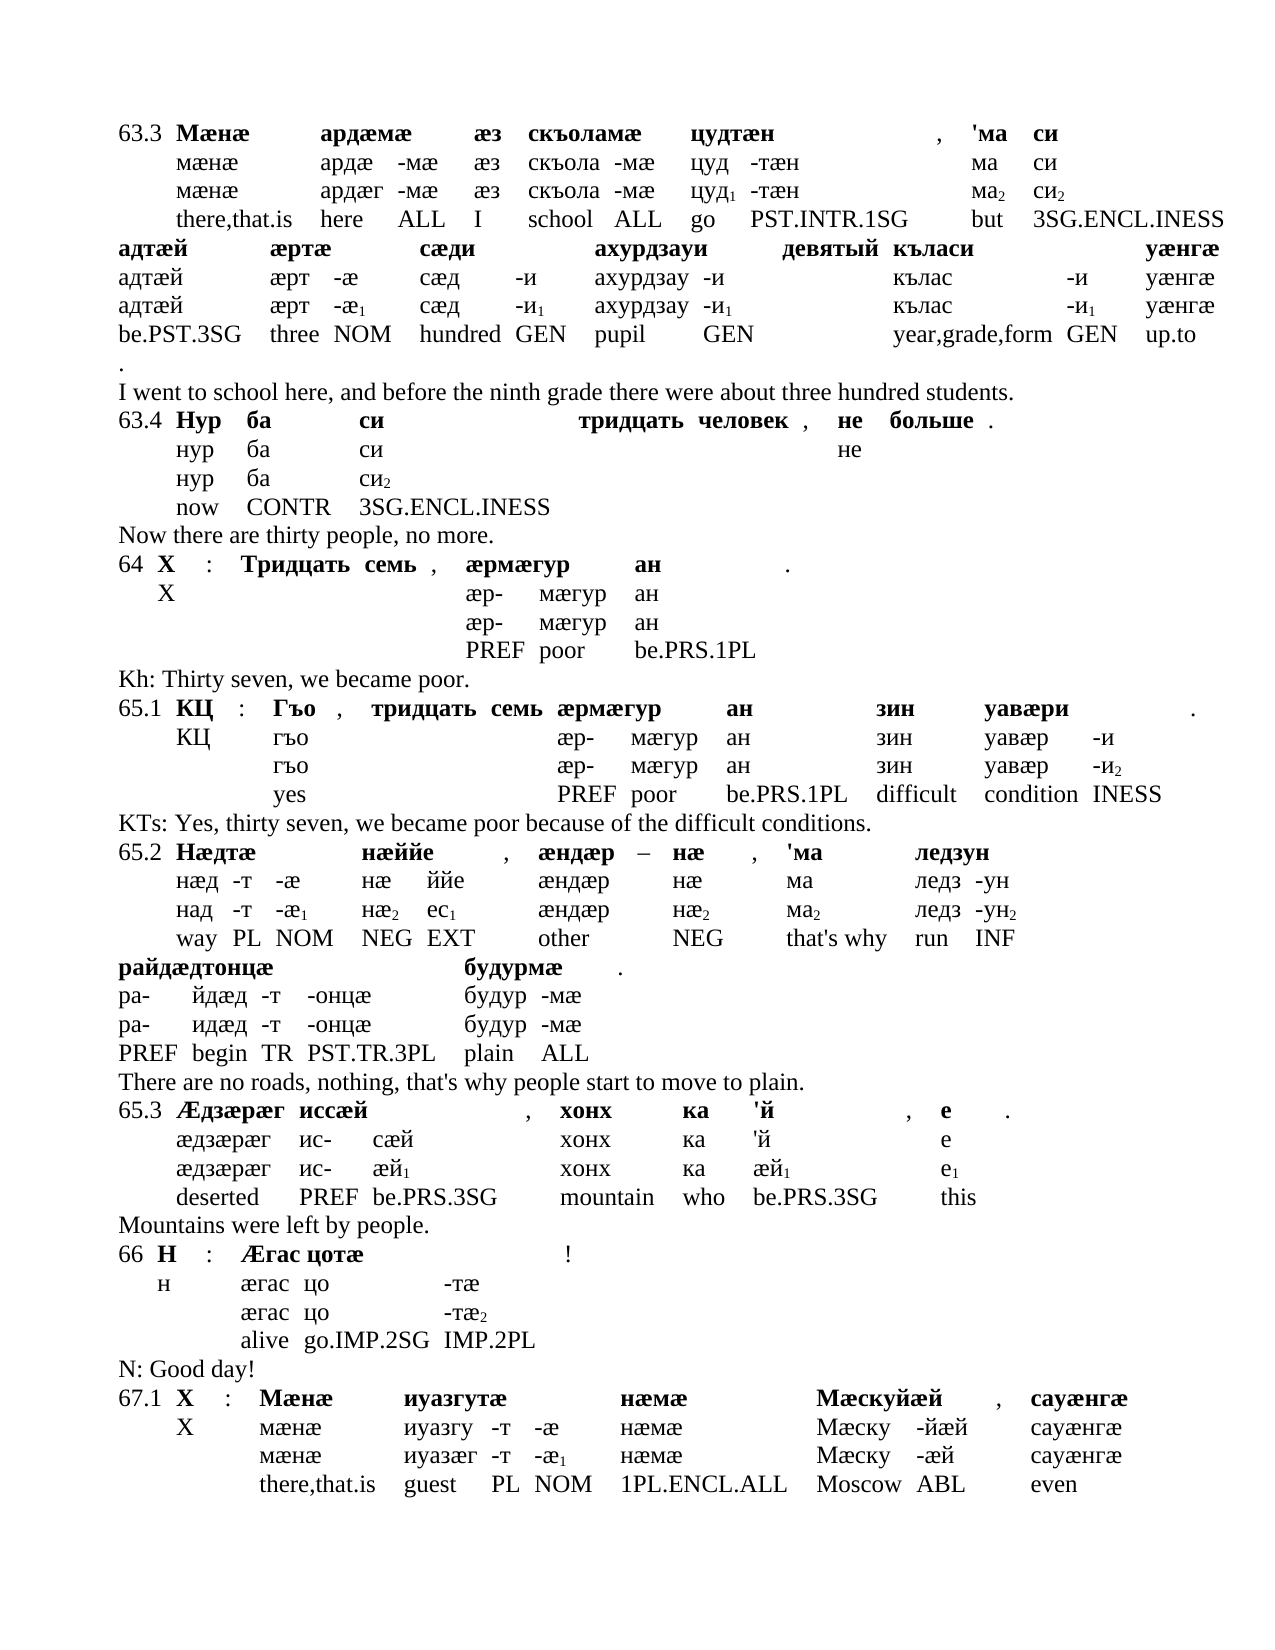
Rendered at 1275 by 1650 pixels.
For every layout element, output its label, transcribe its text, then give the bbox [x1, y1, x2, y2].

text TR [261, 1038, 293, 1067]
text мæнæ [176, 176, 292, 204]
text , [431, 549, 452, 578]
text . [118, 348, 139, 377]
text year,grade,form [893, 319, 1053, 348]
text æртæ [269, 233, 406, 262]
text 'й [753, 1096, 892, 1124]
text нур [176, 463, 219, 492]
text -æ [333, 262, 392, 291]
text ! [564, 1239, 585, 1268]
text who [682, 1182, 725, 1211]
text хонх [560, 1153, 654, 1182]
text нæмæ [620, 1412, 788, 1441]
text now [176, 492, 219, 521]
text 'ма [786, 837, 901, 866]
text скъола [528, 176, 600, 204]
text иуазæг [403, 1441, 477, 1469]
text мæнæ [259, 1441, 376, 1469]
text æй1 [372, 1153, 498, 1182]
text ан [634, 607, 757, 636]
text æдзæрæг [176, 1124, 271, 1153]
text ледз [915, 866, 961, 894]
text Æгас цотæ [240, 1239, 550, 1268]
text -мæ [397, 147, 446, 176]
text other [538, 923, 610, 952]
text NOM [534, 1469, 593, 1498]
text . [1004, 1096, 1025, 1124]
text ан [634, 578, 757, 607]
text ба [246, 463, 331, 492]
text кълас [893, 291, 1053, 319]
text ййе [427, 866, 475, 894]
text адтæй [118, 233, 256, 262]
text , [336, 693, 357, 722]
text æрмæгур [557, 693, 712, 722]
text æр- [465, 578, 525, 607]
text -æ1 [333, 291, 392, 319]
text ан [634, 549, 771, 578]
text зин [876, 693, 970, 722]
text , [525, 1096, 546, 1124]
text ма [971, 147, 1005, 176]
text : [206, 1239, 227, 1268]
text mountain [560, 1182, 654, 1211]
text уæнгæ [1145, 291, 1215, 319]
text Х [157, 578, 178, 607]
text мæгур [631, 722, 698, 751]
text ардæмæ [320, 118, 460, 147]
text -онцæ [307, 1009, 436, 1038]
text this [940, 1182, 977, 1211]
text 3SG.ENCL.INESS [359, 492, 551, 521]
text I [473, 204, 500, 233]
text мæгур [631, 751, 698, 779]
text уæнгæ [1145, 233, 1229, 262]
text poor [539, 636, 607, 664]
text 'й [753, 1124, 878, 1153]
text ба [246, 434, 331, 463]
text -т [491, 1412, 520, 1441]
text PST.TR.3PL [307, 1038, 436, 1067]
text -т [491, 1441, 520, 1469]
text -æ [534, 1412, 593, 1441]
text 65.3 [118, 1096, 162, 1124]
text Мæску [816, 1441, 902, 1469]
text идæд [192, 1009, 247, 1038]
text зин [876, 751, 957, 779]
text си2 [359, 463, 551, 492]
text ма [786, 866, 887, 894]
text -мæ [614, 147, 663, 176]
text ма2 [786, 894, 887, 923]
text ма2 [971, 176, 1005, 204]
text -и1 [703, 291, 754, 319]
text æр- [465, 607, 525, 636]
text that's why [786, 923, 887, 952]
text , [802, 406, 823, 434]
text Х [157, 549, 192, 578]
text NOM [275, 923, 334, 952]
text æй1 [753, 1153, 878, 1182]
text семь [364, 549, 417, 578]
text -мæ [614, 176, 663, 204]
text alive [240, 1326, 290, 1354]
text GEN [1066, 319, 1118, 348]
text school [528, 204, 600, 233]
text иуазгу [403, 1412, 477, 1441]
text NEG [361, 923, 413, 952]
text even [1030, 1469, 1122, 1498]
text нæ [672, 866, 724, 894]
text PST.INTR.1SG [750, 204, 909, 233]
text зин [876, 722, 957, 751]
text PREF [118, 1038, 178, 1067]
text не [837, 406, 876, 434]
text ледз [915, 894, 961, 923]
text -и2 [1092, 751, 1162, 779]
text цуд1 [690, 176, 736, 204]
text Мæнæ [176, 118, 306, 147]
text æндæр [538, 837, 624, 866]
text уавæр [984, 722, 1079, 751]
text -æй [916, 1441, 968, 1469]
text скъоламæ [528, 118, 677, 147]
text 3SG.ENCL.INESS [1033, 204, 1225, 233]
text æрт [269, 262, 319, 291]
text ба [246, 406, 345, 434]
text be.PST.3SG [118, 319, 242, 348]
text Mountains were left by people. [118, 1211, 1249, 1239]
text æгас [240, 1268, 290, 1297]
text yes [273, 779, 309, 808]
text -и1 [1066, 291, 1118, 319]
text , [906, 1096, 927, 1124]
text Нур [176, 406, 233, 434]
text ан [726, 722, 848, 751]
text мæгур [539, 607, 607, 636]
text poor [631, 779, 698, 808]
text deserted [176, 1182, 271, 1211]
text ALL [541, 1038, 589, 1067]
text ис- [299, 1124, 359, 1153]
text -и [1092, 722, 1162, 751]
text тридцать [371, 693, 477, 722]
text æдзæрæг [176, 1153, 271, 1182]
text three [269, 319, 319, 348]
text цо [303, 1297, 430, 1326]
text адтæй [118, 262, 242, 291]
text уæнгæ [1145, 262, 1215, 291]
text цо [303, 1268, 430, 1297]
text æрмæгур [465, 549, 621, 578]
text æндæр [538, 894, 610, 923]
text . [1190, 693, 1211, 722]
text 63.3 [118, 118, 162, 147]
text æндæр [538, 866, 610, 894]
text PREF [557, 779, 617, 808]
text -и [1066, 262, 1118, 291]
text хонх [560, 1096, 668, 1124]
text æз [473, 176, 500, 204]
text NOM [333, 319, 392, 348]
text нæмæ [620, 1383, 802, 1412]
text ан [726, 693, 862, 722]
text -тæ2 [444, 1297, 536, 1326]
text , [503, 837, 524, 866]
text ALL [397, 204, 446, 233]
text будурмæ [464, 952, 603, 981]
text нæ2 [672, 894, 724, 923]
text девятый [782, 233, 879, 262]
text нур [176, 434, 219, 463]
text -онцæ [307, 981, 436, 1009]
text Moscow [816, 1469, 902, 1498]
text Н [157, 1239, 192, 1268]
text Мæнæ [259, 1383, 390, 1412]
text гъо [273, 722, 309, 751]
text -тæ [444, 1268, 536, 1297]
text there,that.is [259, 1469, 376, 1498]
text уавæри [984, 693, 1176, 722]
text тридцать [578, 406, 684, 434]
text be.PRS.1PL [634, 636, 757, 664]
text КЦ [176, 722, 211, 751]
text е [940, 1096, 991, 1124]
text pupil [594, 319, 689, 348]
text иуазгутæ [403, 1383, 606, 1412]
text INESS [1092, 779, 1162, 808]
text Х [176, 1412, 197, 1441]
text сæди [419, 233, 581, 262]
text condition [984, 779, 1079, 808]
text ALL [614, 204, 663, 233]
text кълас [893, 262, 1053, 291]
text there,that.is [176, 204, 292, 233]
text -æ1 [534, 1441, 593, 1469]
text 65.2 [118, 837, 162, 866]
text -тæн [750, 176, 909, 204]
text будур [464, 981, 527, 1009]
text KTs: Yes, thirty seven, we became poor because of the difficult conditions. [118, 808, 1249, 837]
text ра- [118, 1009, 178, 1038]
text PL [491, 1469, 520, 1498]
text ахурдзауи [594, 233, 768, 262]
text 64 [118, 549, 143, 578]
text : [224, 1383, 245, 1412]
text мæнæ [176, 147, 292, 176]
text go [690, 204, 736, 233]
text -и1 [515, 291, 567, 319]
text нæд [176, 866, 219, 894]
text NEG [672, 923, 724, 952]
text . [988, 406, 1009, 434]
text 'ма [971, 118, 1019, 147]
text сæй [372, 1124, 498, 1153]
text I went to school here, and before the ninth grade there were about three hundred students. [118, 377, 1249, 406]
text PREF [299, 1182, 359, 1211]
text be.PRS.3SG [753, 1182, 878, 1211]
text -æ1 [275, 894, 334, 923]
text . [617, 952, 638, 981]
text человек [698, 406, 789, 434]
text си [1033, 118, 1239, 147]
text ан [726, 751, 848, 779]
text æрт [269, 291, 319, 319]
text æз [473, 118, 514, 147]
text CONTR [246, 492, 331, 521]
text си2 [1033, 176, 1225, 204]
text GEN [703, 319, 754, 348]
text ка [682, 1124, 725, 1153]
text -тæн [750, 147, 909, 176]
text 63.4 [118, 406, 162, 434]
text ахурдзау [594, 262, 689, 291]
text Kh: Thirty seven, we became poor. [118, 664, 1249, 693]
text INF [975, 923, 1017, 952]
text нæмæ [620, 1441, 788, 1469]
text run [915, 923, 961, 952]
text цуд [690, 147, 736, 176]
text сауæнгæ [1030, 1383, 1136, 1412]
text си [359, 434, 551, 463]
text æгас [240, 1297, 290, 1326]
text N: Good day! [118, 1354, 1249, 1383]
text гъо [273, 751, 309, 779]
text е1 [940, 1153, 977, 1182]
text -мæ [541, 981, 589, 1009]
text – [637, 837, 658, 866]
text , [996, 1383, 1017, 1412]
text ес1 [427, 894, 475, 923]
text IMP.2PL [444, 1326, 536, 1354]
text EXT [427, 923, 475, 952]
text -т [261, 981, 293, 1009]
text but [971, 204, 1005, 233]
text йдæд [192, 981, 247, 1009]
text Now there are thirty people, no more. [118, 521, 1249, 549]
text guest [403, 1469, 477, 1498]
text н [157, 1268, 178, 1297]
text æз [473, 147, 500, 176]
text 1PL.ENCL.ALL [620, 1469, 788, 1498]
text -т [232, 866, 262, 894]
text PREF [465, 636, 525, 664]
text ахурдзау [594, 291, 689, 319]
text be.PRS.3SG [372, 1182, 498, 1211]
text -мæ [397, 176, 446, 204]
text -æ [275, 866, 334, 894]
text Гъо [273, 693, 323, 722]
text цудтæн [690, 118, 922, 147]
text . [784, 549, 805, 578]
text мæнæ [259, 1412, 376, 1441]
text -ун [975, 866, 1017, 894]
text будур [464, 1009, 527, 1038]
text иссæй [299, 1096, 511, 1124]
text -йæй [916, 1412, 968, 1441]
text GEN [515, 319, 567, 348]
text begin [192, 1038, 247, 1067]
text си [1033, 147, 1225, 176]
text Тридцать [240, 549, 351, 578]
text here [320, 204, 383, 233]
text -и [703, 262, 754, 291]
text 67.1 [118, 1383, 162, 1412]
text скъола [528, 147, 600, 176]
text : [238, 693, 259, 722]
text Мæску [816, 1412, 902, 1441]
text не [837, 434, 862, 463]
text , [936, 118, 957, 147]
text ис- [299, 1153, 359, 1182]
text ка [682, 1096, 739, 1124]
text be.PRS.1PL [726, 779, 848, 808]
text семь [491, 693, 543, 722]
text нæ [672, 837, 738, 866]
text difficult [876, 779, 957, 808]
text go.IMP.2SG [303, 1326, 430, 1354]
text адтæй [118, 291, 242, 319]
text -т [232, 894, 262, 923]
text ка [682, 1153, 725, 1182]
text Х [176, 1383, 211, 1412]
text больше [889, 406, 974, 434]
text , [751, 837, 772, 866]
text нæййе [361, 837, 489, 866]
text plain [464, 1038, 527, 1067]
text Мæскуйæй [816, 1383, 982, 1412]
text way [176, 923, 219, 952]
text Æдзæрæг [176, 1096, 285, 1124]
text -т [261, 1009, 293, 1038]
text ардæ [320, 147, 383, 176]
text Нæдтæ [176, 837, 348, 866]
text æр- [557, 751, 617, 779]
text нæ [361, 866, 413, 894]
text : [206, 549, 227, 578]
text е [940, 1124, 977, 1153]
text ABL [916, 1469, 968, 1498]
text къласи [893, 233, 1132, 262]
text up.to [1145, 319, 1215, 348]
text ардæг [320, 176, 383, 204]
text мæгур [539, 578, 607, 607]
text 65.1 [118, 693, 162, 722]
text си [359, 406, 564, 434]
text сауæнгæ [1030, 1441, 1122, 1469]
text уавæр [984, 751, 1079, 779]
text -ун2 [975, 894, 1017, 923]
text райдæдтонцæ [118, 952, 450, 981]
text ра- [118, 981, 178, 1009]
text æр- [557, 722, 617, 751]
text сæд [419, 291, 501, 319]
text PL [232, 923, 262, 952]
text ледзун [915, 837, 1030, 866]
text hundred [419, 319, 501, 348]
text нæ2 [361, 894, 413, 923]
text -мæ [541, 1009, 589, 1038]
text КЦ [176, 693, 224, 722]
text сауæнгæ [1030, 1412, 1122, 1441]
text хонх [560, 1124, 654, 1153]
text сæд [419, 262, 501, 291]
text 66 [118, 1239, 143, 1268]
text There are no roads, nothing, that's why people start to move to plain. [118, 1067, 1249, 1096]
text над [176, 894, 219, 923]
text -и [515, 262, 567, 291]
